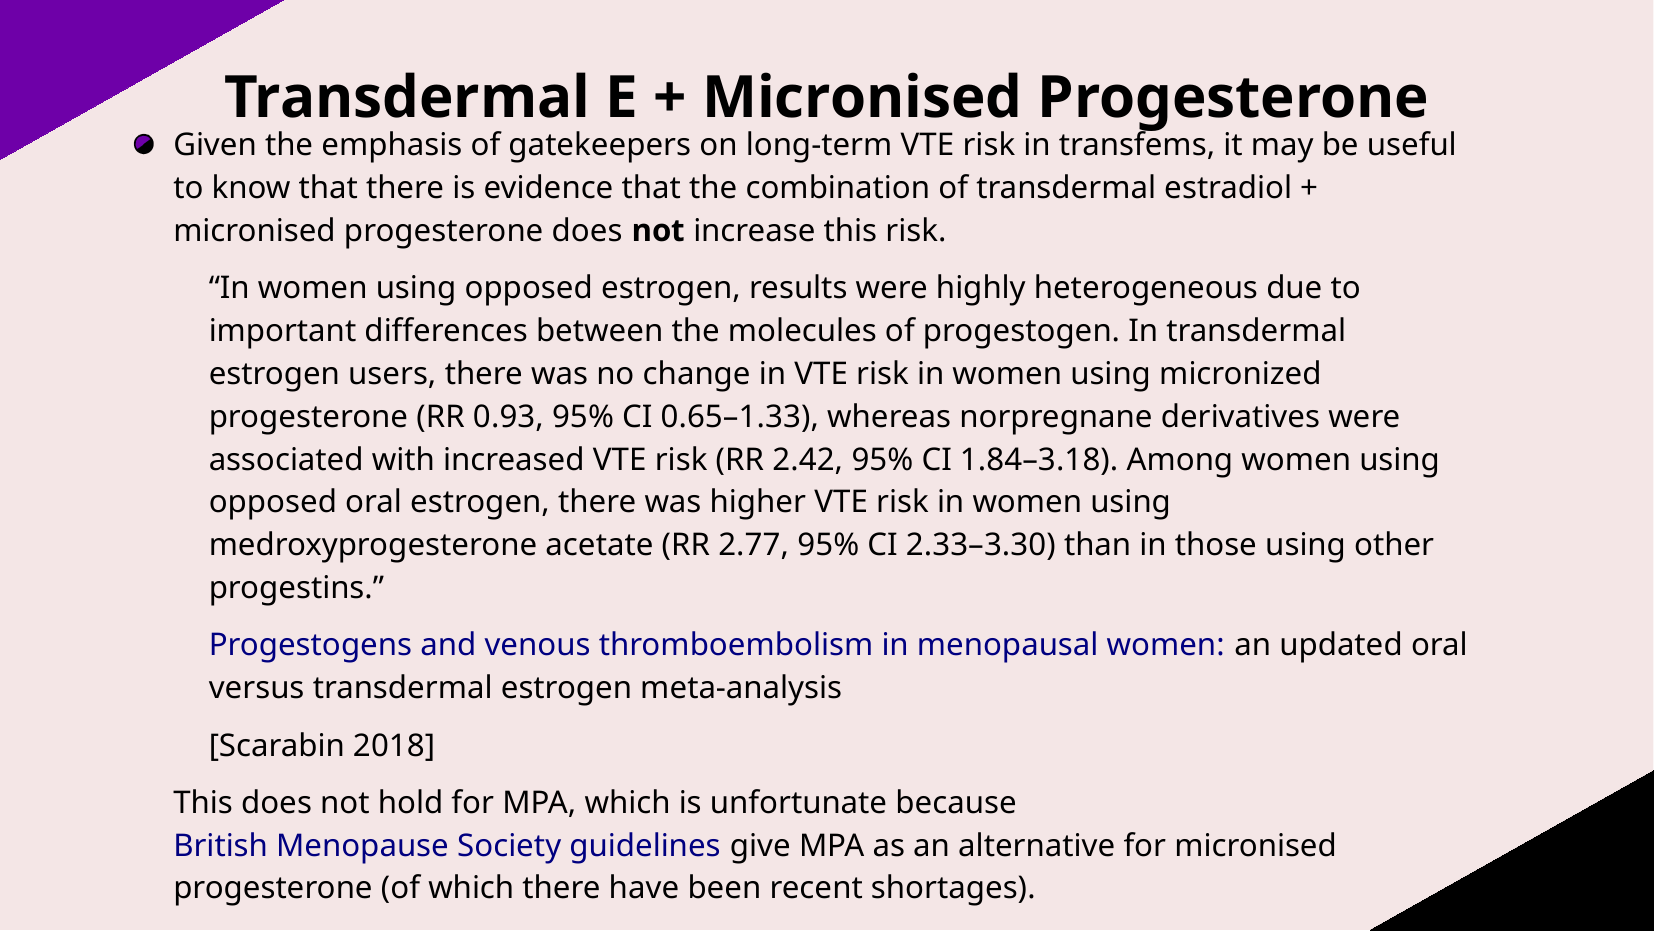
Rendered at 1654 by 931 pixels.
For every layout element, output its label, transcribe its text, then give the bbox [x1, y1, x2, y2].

text_box [1370, 770, 1654, 931]
title Transdermal E + Micronised Progesterone [82, 35, 1571, 154]
picture [132, 132, 155, 141]
text_box [0, 0, 284, 160]
subtitle Given the emphasis of gatekeepers on long-term VTE risk in transfems, it may be useful to know that there is evidence that the combination of transdermal estradiol + micronised progesterone does not increase this risk. “In women using opposed estrogen, results were highly heterogeneous due to important differences between the molecules of progestogen. In transdermal estrogen users, there was no change in VTE risk in women using micronized progesterone (RR 0.93, 95% CI 0.65–1.33), whereas norpregnane derivatives were associated with increased VTE risk (RR 2.42, 95% CI 1.84–3.18). Among women using opposed oral estrogen, there was higher VTE risk in women using medroxyprogesterone acetate (RR 2.77, 95% CI 2.33–3.30) than in those using other progestins.” Progestogens and venous thromboembolism in menopausal women: an updated oral versus transdermal estrogen meta-analysis [Scarabin 2018] This does not hold for MPA, which is unfortunate because British Menopause Society guidelines give MPA as an alternative for micronised progesterone (of which there have been recent shortages). [132, 141, 1487, 890]
